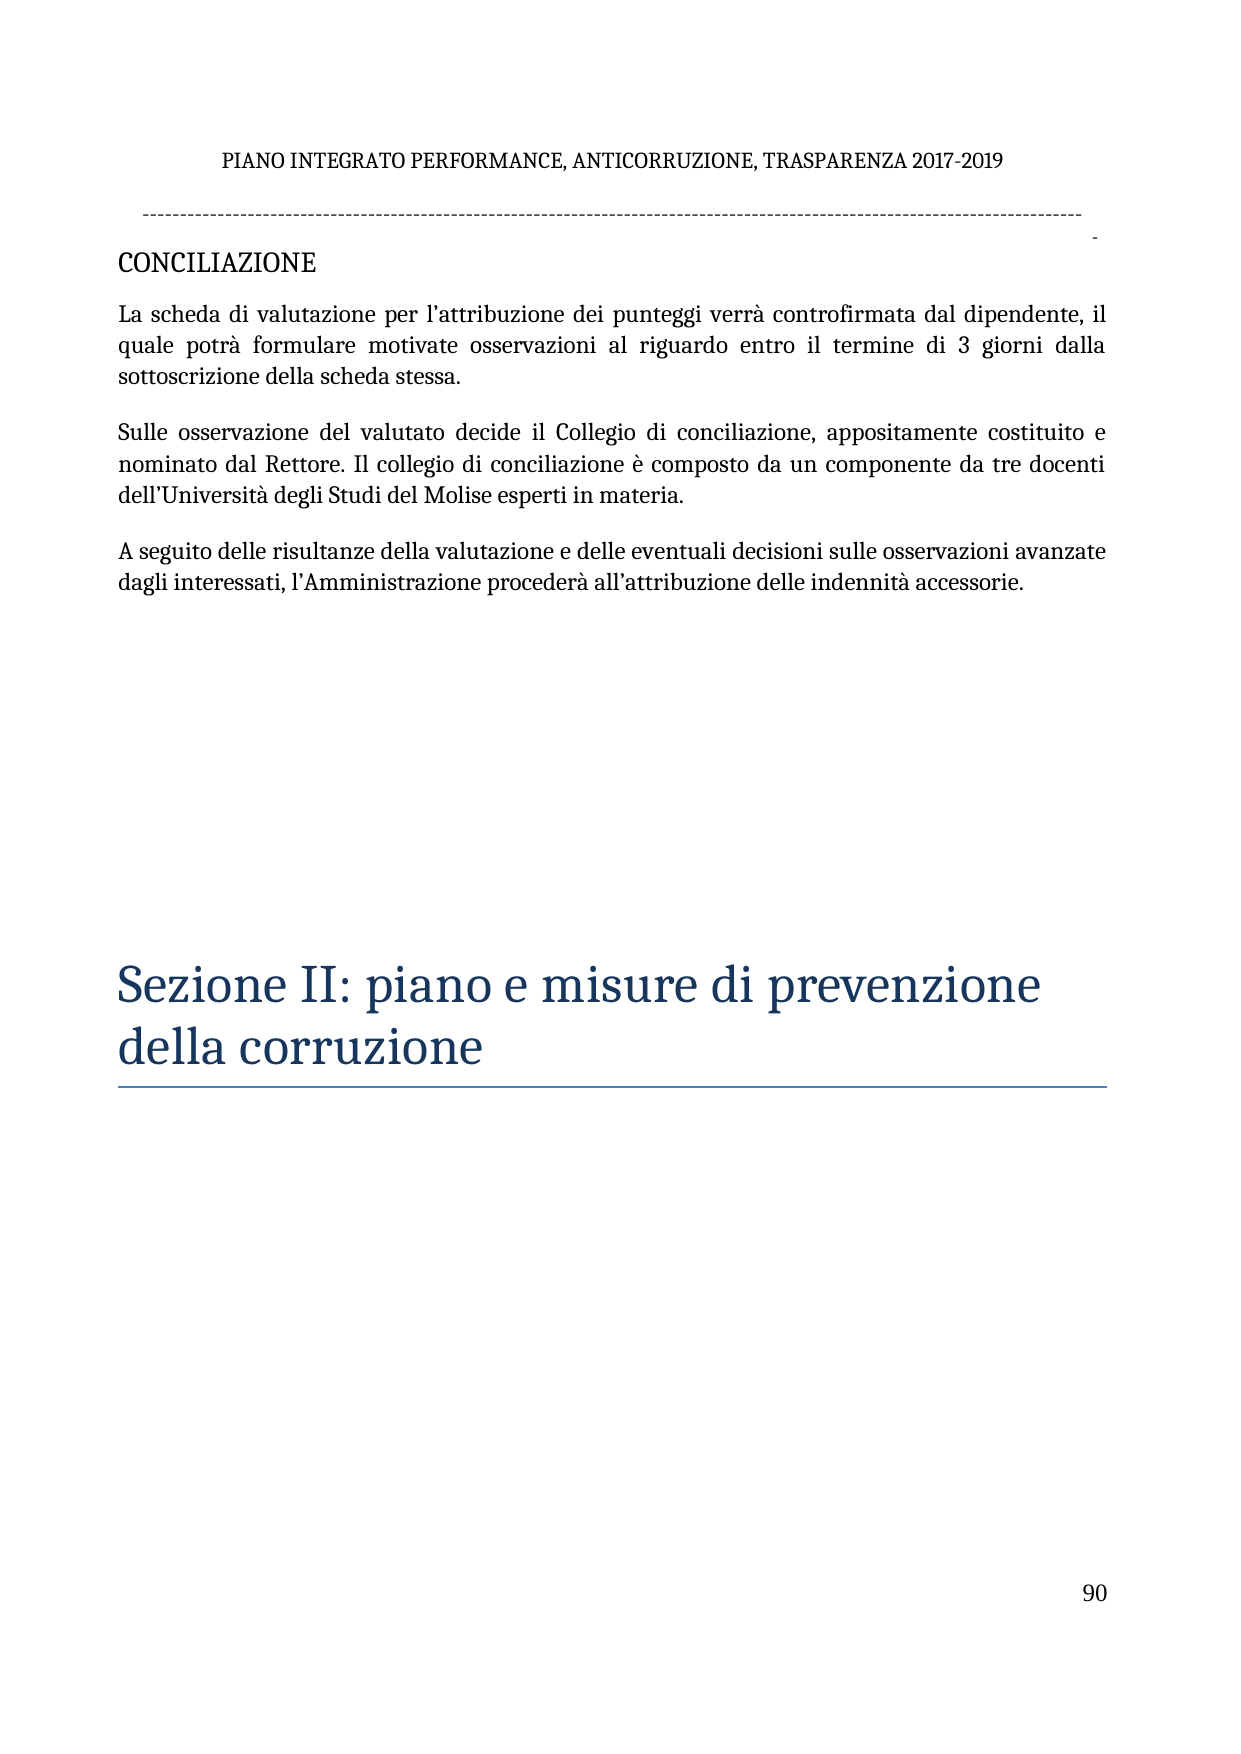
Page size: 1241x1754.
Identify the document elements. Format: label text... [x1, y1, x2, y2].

subtitle CONCILIAZIONE [118, 246, 1107, 279]
text A seguito delle risultanze della valutazione e delle eventuali decisioni sulle osservazioni avanzate dagli interessati, l’Amministrazione procederà all’attribuzione delle indennità accessorie. [118, 534, 1107, 597]
text Sezione II: piano e misure di prevenzione della corruzione [118, 953, 1107, 1086]
text Sulle osservazione del valutato decide il Collegio di conciliazione, appositamente costituito e nominato dal Rettore. Il collegio di conciliazione è composto da un componente da tre docenti dell’Università degli Studi del Molise esperti in materia. [118, 416, 1107, 509]
text La scheda di valutazione per l’attribuzione dei punteggi verrà controfirmata dal dipendente, il quale potrà formulare motivate osservazioni al riguardo entro il termine di 3 giorni dalla sottoscrizione della scheda stessa. [118, 297, 1107, 391]
